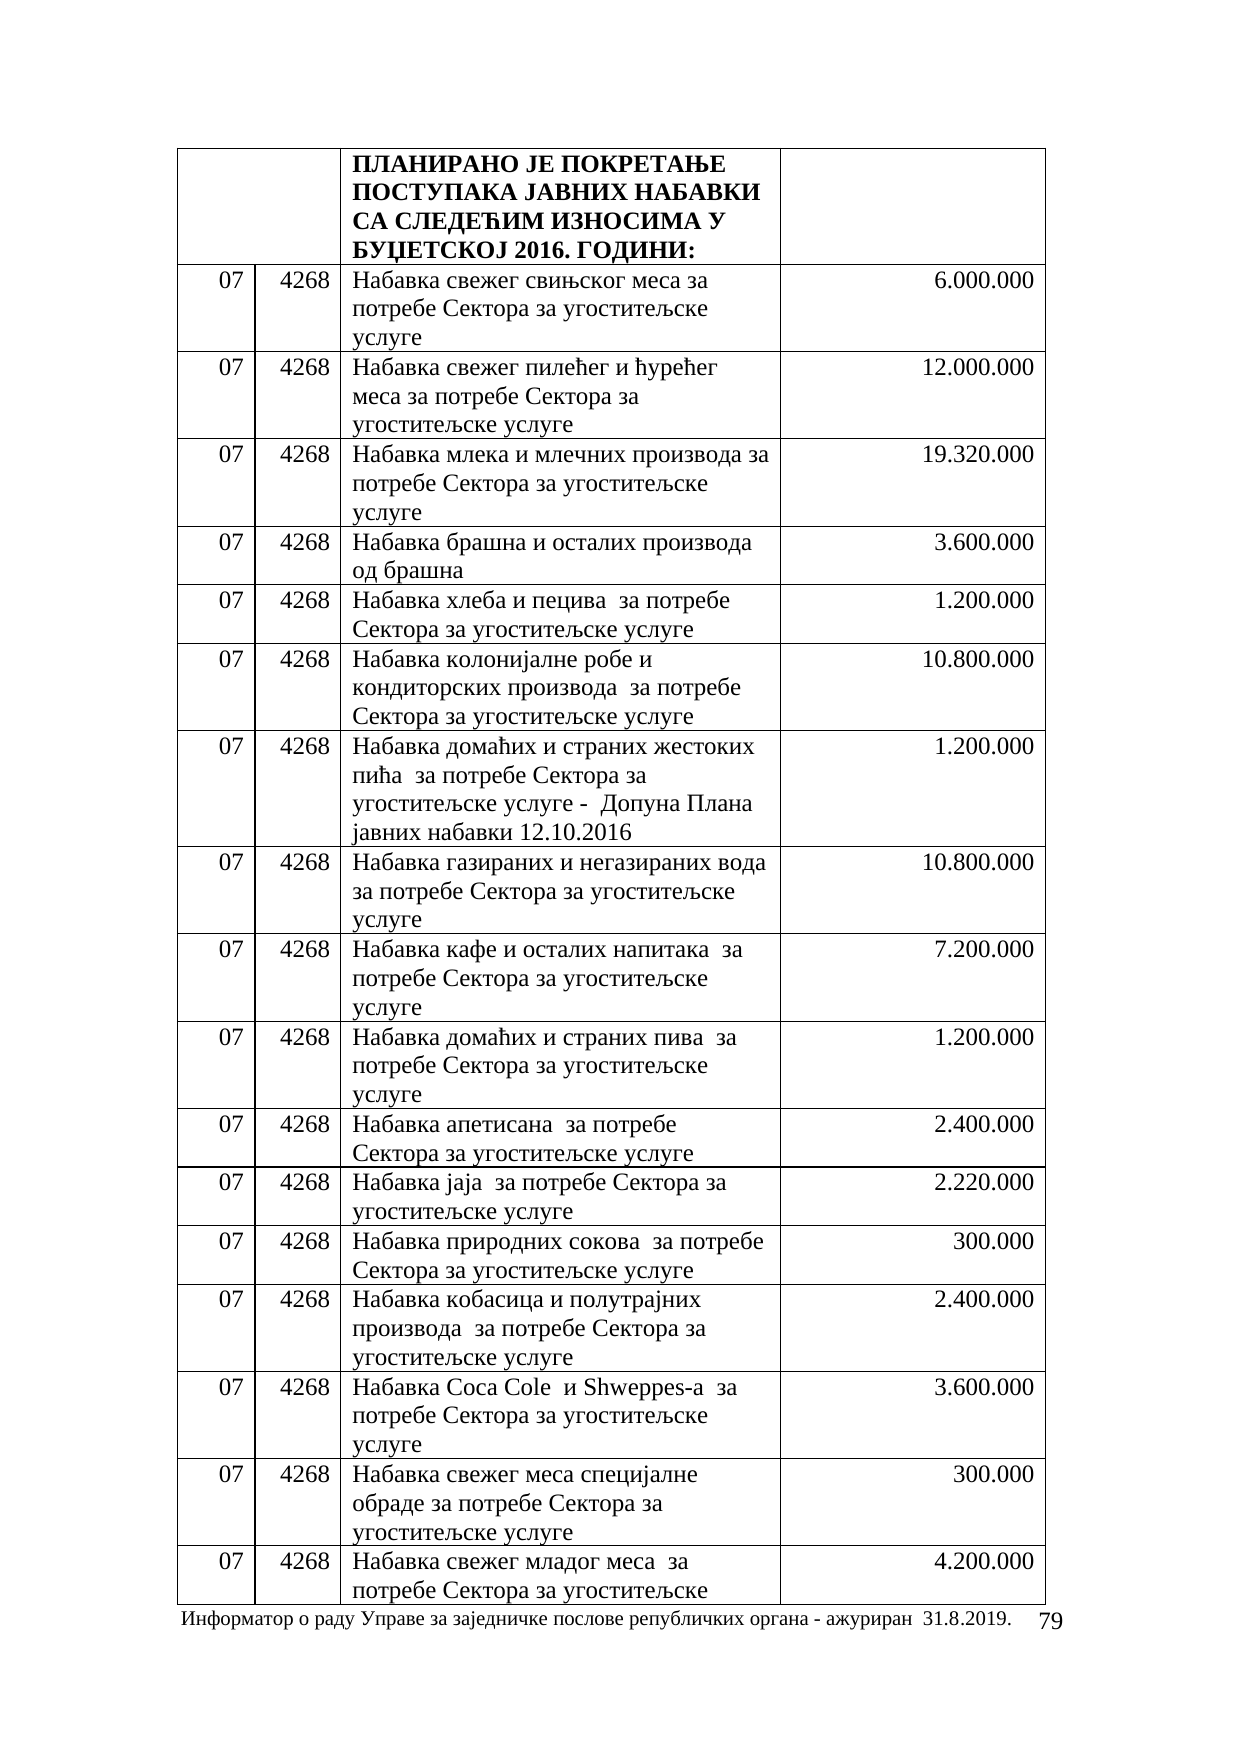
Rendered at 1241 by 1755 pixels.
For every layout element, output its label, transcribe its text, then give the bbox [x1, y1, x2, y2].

table_cell 4268 [256, 352, 340, 438]
table_cell 4268 [256, 847, 340, 933]
table_cell 07 [178, 1546, 254, 1604]
table_cell 4268 [256, 585, 340, 643]
table_cell 07 [178, 1109, 254, 1166]
table_cell 07 [178, 934, 254, 1021]
table_cell Набавка брашна и осталих производа од брашна [341, 527, 780, 584]
table_cell Набавка кобасица и полутрајних производа за потребе Сектора за угоститељске услуге [341, 1285, 780, 1371]
table_cell 07 [178, 527, 254, 584]
table_cell 07 [178, 352, 254, 438]
table_cell 4268 [256, 1546, 340, 1604]
table_cell [781, 149, 1045, 264]
table_cell 4268 [256, 1285, 340, 1371]
table_cell ПЛАНИРАНО ЈЕ ПОКРЕТАЊЕ ПОСТУПАКА ЈАВНИХ НАБАВКИ СА СЛЕДЕЋИМ ИЗНОСИМА У БУЏЕТСКОЈ 2016. ГОДИНИ: [341, 149, 780, 264]
table_cell Набавка Coca Cole и Shweppes-a за потребе Сектора за угоститељске услуге [341, 1372, 780, 1458]
table_cell 07 [178, 847, 254, 933]
table_cell 4268 [256, 1372, 340, 1458]
table_cell 7.200.000 [781, 934, 1045, 1021]
table_cell 4268 [256, 1168, 340, 1225]
table_cell Набавка домаћих и страних жестоких пића за потребе Сектора за угоститељске услуге - Допуна Плана јавних набавки 12.10.2016 [341, 731, 780, 846]
table_cell Набавка хлеба и пецива за потребе Сектора за угоститељске услуге [341, 585, 780, 643]
table_cell 4268 [256, 1459, 340, 1545]
table_cell 6.000.000 [781, 265, 1045, 351]
table_cell 1.200.000 [781, 1022, 1045, 1108]
table_cell [178, 149, 340, 264]
table_cell Набавка јаја за потребе Сектора за угоститељске услуге [341, 1168, 780, 1225]
table_cell 4268 [256, 934, 340, 1021]
table_cell 19.320.000 [781, 439, 1045, 526]
table_cell 07 [178, 1372, 254, 1458]
table_cell Набавка природних сокова за потребе Сектора за угоститељске услуге [341, 1226, 780, 1283]
table_cell 2.400.000 [781, 1109, 1045, 1166]
table_cell 07 [178, 1226, 254, 1283]
table_cell 4268 [256, 731, 340, 846]
table_cell 07 [178, 439, 254, 526]
table_cell 4268 [256, 644, 340, 730]
table_cell 300.000 [781, 1226, 1045, 1283]
table_cell Набавка свежег свињског меса за потребе Сектора за угоститељске услуге [341, 265, 780, 351]
table_cell 07 [178, 1168, 254, 1225]
table_cell 4268 [256, 439, 340, 526]
table_cell Набавка свежег младог меса за потребе Сектора за угоститељске [341, 1546, 780, 1604]
table_cell 3.600.000 [781, 527, 1045, 584]
table_cell Набавка апетисана за потребе Сектора за угоститељске услуге [341, 1109, 780, 1166]
table_cell 07 [178, 1459, 254, 1545]
table_cell 10.800.000 [781, 644, 1045, 730]
table_cell 4268 [256, 265, 340, 351]
table_cell Набавка домаћих и страних пива за потребе Сектора за угоститељске услуге [341, 1022, 780, 1108]
table_cell Набавка колонијалне робе и кондиторских производа за потребе Сектора за угоститељске услуге [341, 644, 780, 730]
table_cell 07 [178, 585, 254, 643]
table_cell 4268 [256, 527, 340, 584]
table_cell 12.000.000 [781, 352, 1045, 438]
table_cell 07 [178, 644, 254, 730]
table_cell Набавка свежег меса специјалне обраде за потребе Сектора за угоститељске услуге [341, 1459, 780, 1545]
table_cell 2.400.000 [781, 1285, 1045, 1371]
table_cell 4.200.000 [781, 1546, 1045, 1604]
table_cell Набавка млека и млечних производа за потребе Сектора за угоститељске услуге [341, 439, 780, 526]
table_cell 07 [178, 1022, 254, 1108]
table_cell 07 [178, 1285, 254, 1371]
table_cell 4268 [256, 1022, 340, 1108]
table_cell 07 [178, 731, 254, 846]
table_cell 07 [178, 265, 254, 351]
table_cell Набавка кафе и осталих напитака за потребе Сектора за угоститељске услуге [341, 934, 780, 1021]
table_cell 4268 [256, 1226, 340, 1283]
table_cell 4268 [256, 1109, 340, 1166]
table_cell 300.000 [781, 1459, 1045, 1545]
table_cell Набавка газираних и негазираних вода за потребе Сектора за угоститељске услуге [341, 847, 780, 933]
table_cell 3.600.000 [781, 1372, 1045, 1458]
table_cell Набавка свежег пилећег и ћурећег меса за потребе Сектора за угоститељске услуге [341, 352, 780, 438]
table_cell 10.800.000 [781, 847, 1045, 933]
table_cell 2.220.000 [781, 1168, 1045, 1225]
table_cell 1.200.000 [781, 731, 1045, 846]
table_cell 1.200.000 [781, 585, 1045, 643]
